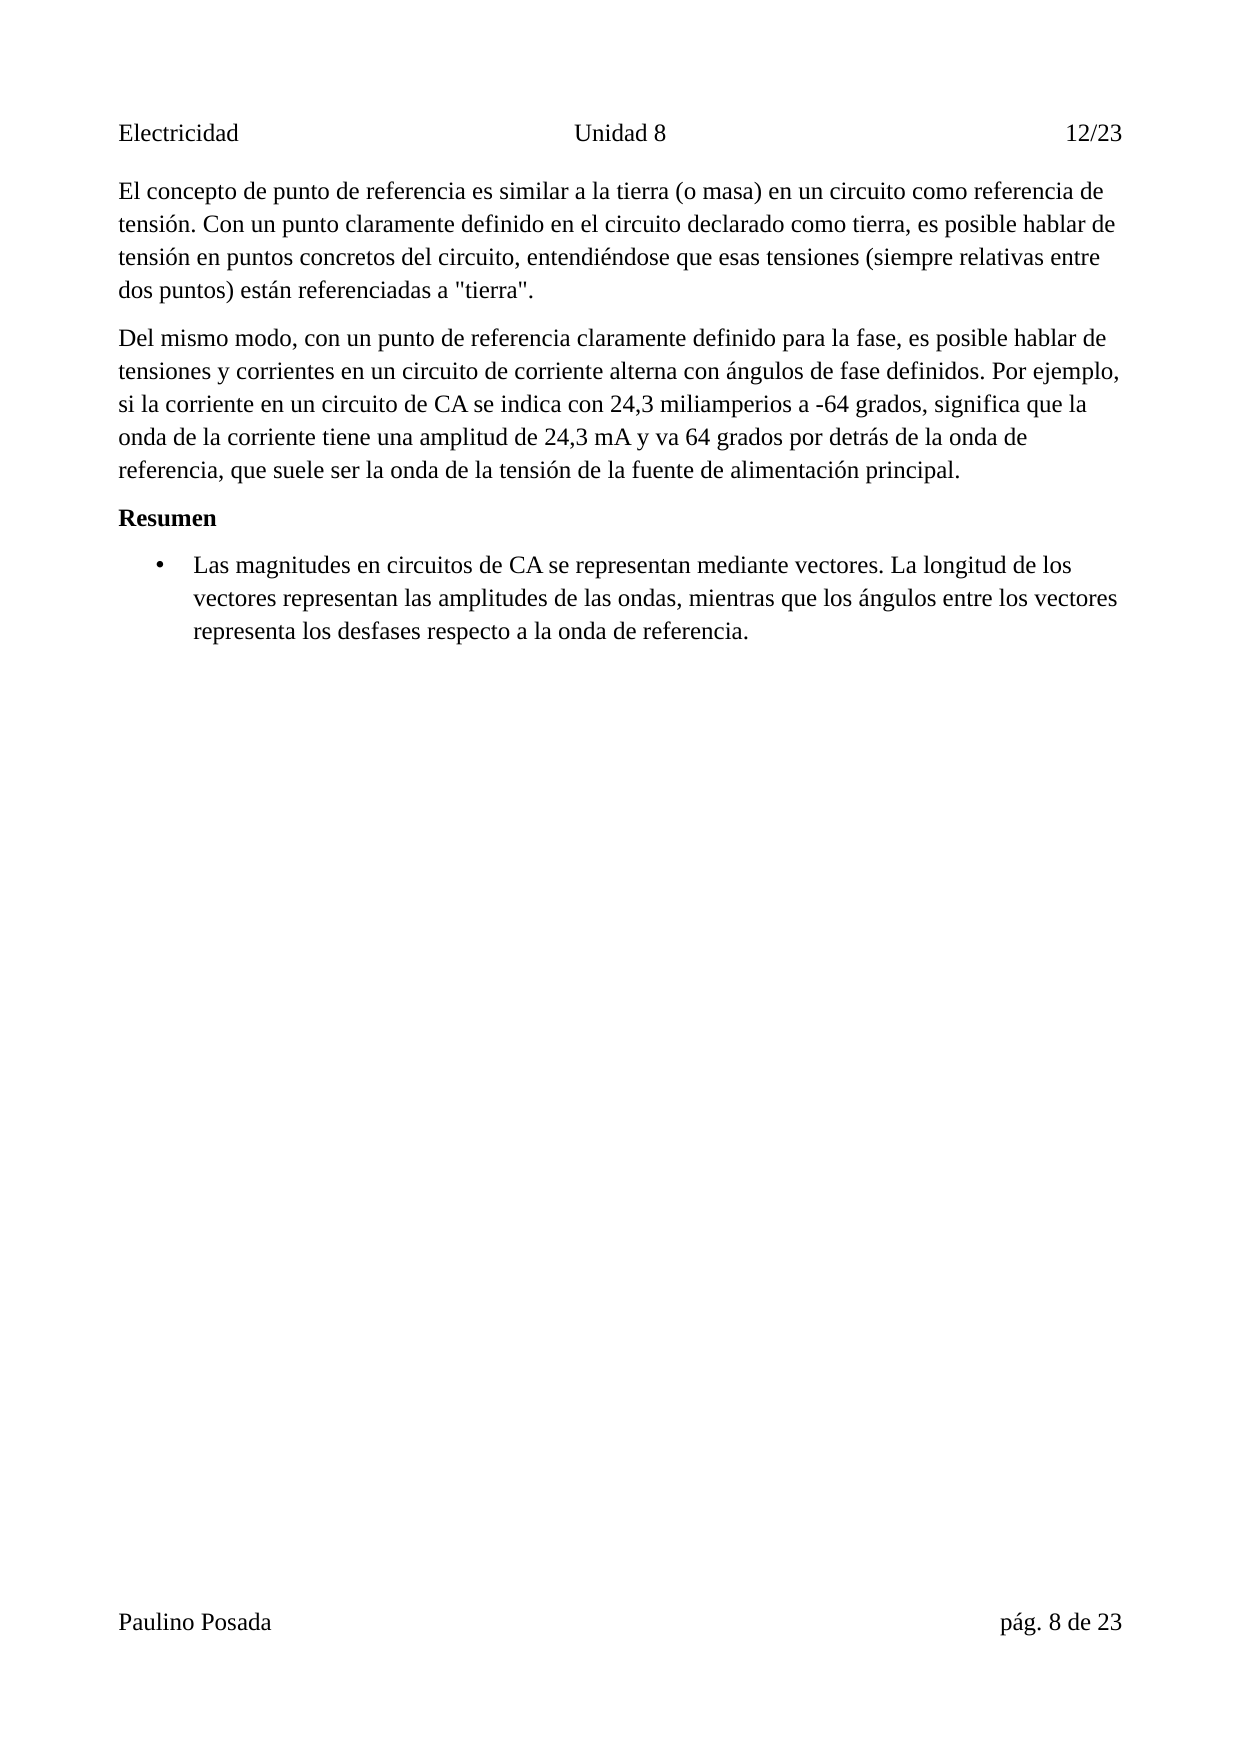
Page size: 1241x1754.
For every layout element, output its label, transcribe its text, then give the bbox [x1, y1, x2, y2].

text Del mismo modo, con un punto de referencia claramente definido para la fase, es posible hablar de tensiones y corrientes en un circuito de corriente alterna con ángulos de fase definidos. Por ejemplo, si la corriente en un circuito de CA se indica con 24,3 miliamperios a -64 grados, significa que la onda de la corriente tiene una amplitud de 24,3 mA y va 64 grados por detrás de la onda de referencia, que suele ser la onda de la tensión de la fuente de alimentación principal. [118, 323, 1122, 484]
text Resumen [118, 503, 1122, 531]
list Las magnitudes en circuitos de CA se representan mediante vectores. La longitud de los vectores representan las amplitudes de las ondas, mientras que los ángulos entre los vectores representa los desfases respecto a la onda de referencia. [156, 550, 1122, 645]
text El concepto de punto de referencia es similar a la tierra (o masa) en un circuito como referencia de tensión. Con un punto claramente definido en el circuito declarado como tierra, es posible hablar de tensión en puntos concretos del circuito, entendiéndose que esas tensiones (siempre relativas entre dos puntos) están referenciadas a "tierra". [118, 176, 1122, 304]
